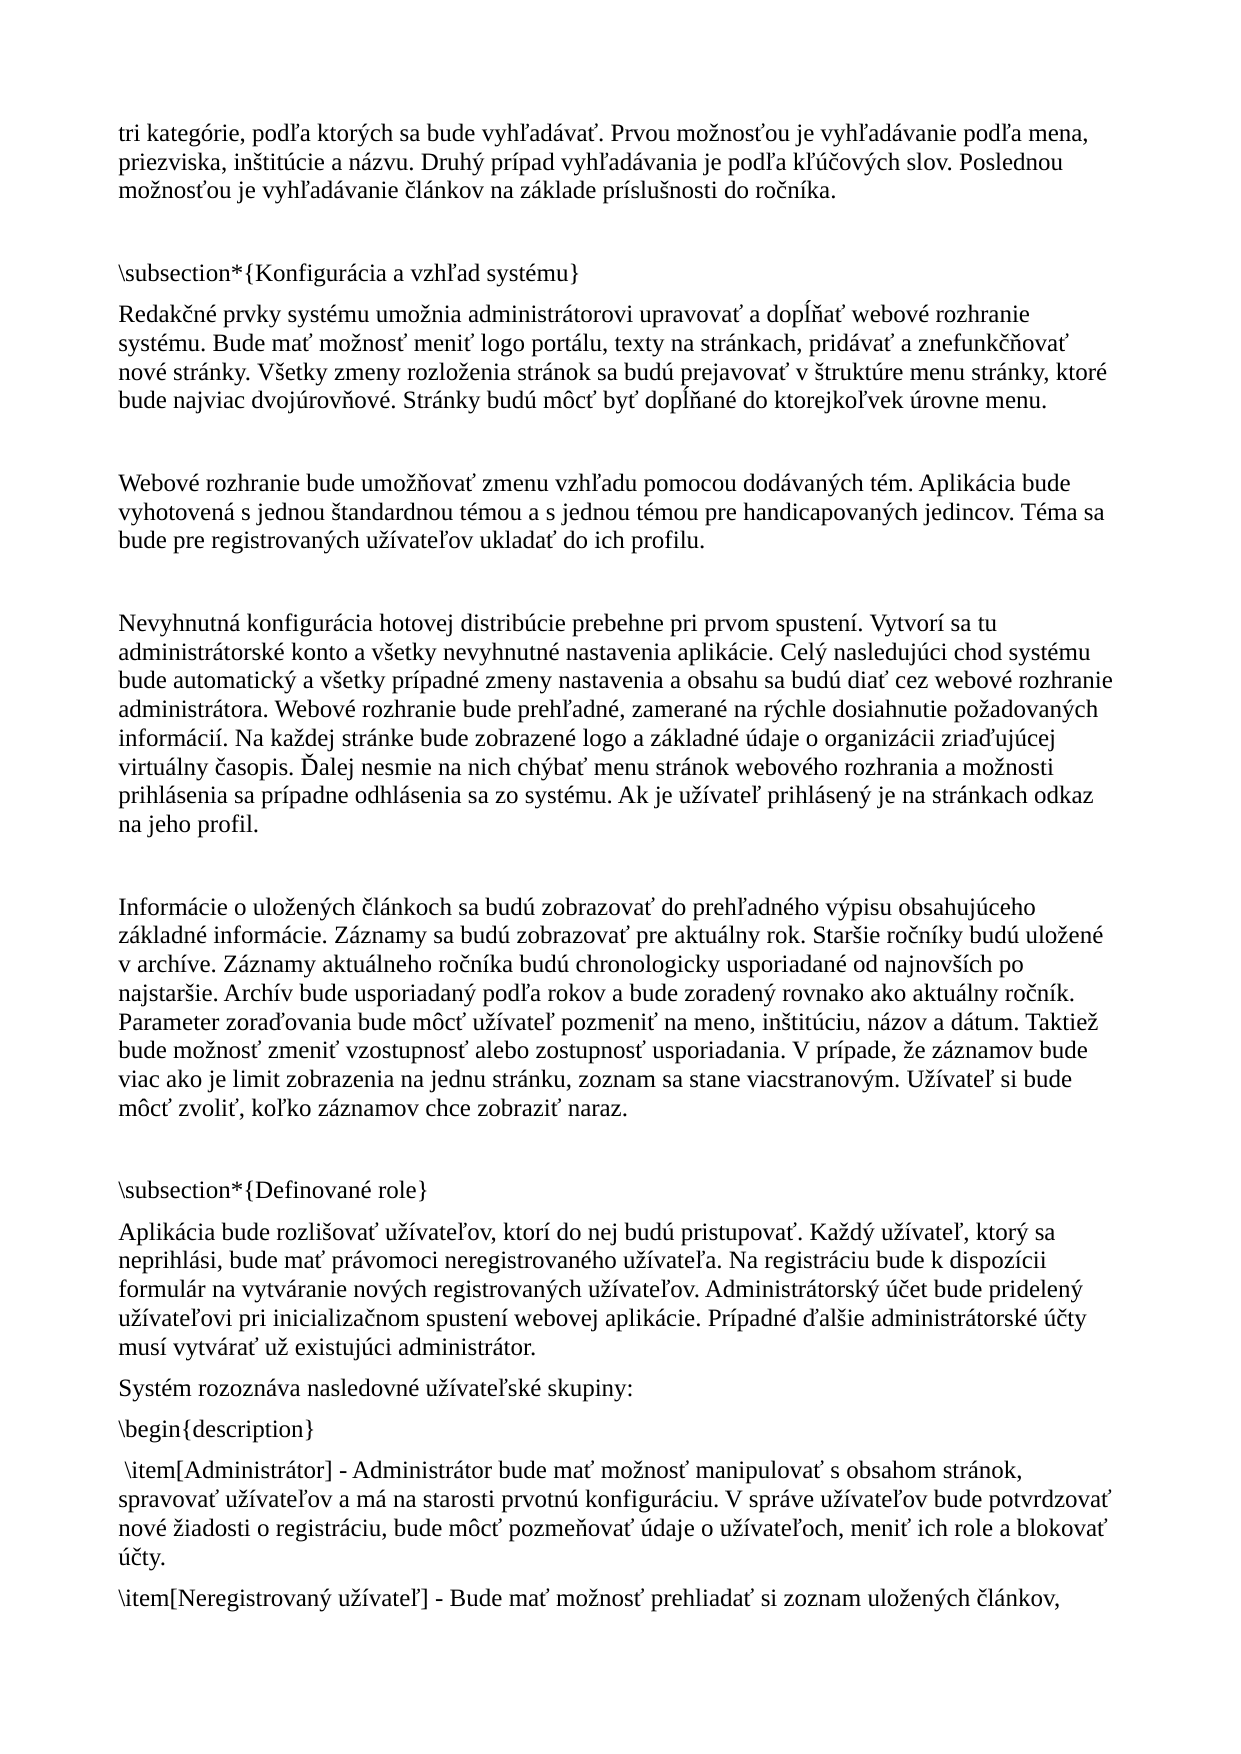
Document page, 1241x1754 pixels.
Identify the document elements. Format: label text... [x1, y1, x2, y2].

text Aplikácia bude rozlišovať užívateľov, ktorí do nej budú pristupovať. Každý užívateľ, ktorý sa neprihlási, bude mať právomoci neregistrovaného užívateľa. Na registráciu bude k dispozícii formulár na vytváranie nových registrovaných užívateľov. Administrátorský účet bude pridelený užívateľovi pri inicializačnom spustení webovej aplikácie. Prípadné ďalšie administrátorské účty musí vytvárať už existujúci administrátor. [118, 1217, 1119, 1361]
text Redakčné prvky systému umožnia administrátorovi upravovať a dopĺňať webové rozhranie systému. Bude mať možnosť meniť logo portálu, texty na stránkach, pridávať a znefunkčňovať nové stránky. Všetky zmeny rozloženia stránok sa budú prejavovať v štruktúre menu stránky, ktoré bude najviac dvojúrovňové. Stránky budú môcť byť dopĺňané do ktorejkoľvek úrovne menu. [118, 299, 1119, 414]
text \item[Administrátor] - Administrátor bude mať možnosť manipulovať s obsahom stránok, spravovať užívateľov a má na starosti prvotnú konfiguráciu. V správe užívateľov bude potvrdzovať nové žiadosti o registráciu, bude môcť pozmeňovať údaje o užívateľoch, meniť ich role a blokovať účty. [118, 1456, 1119, 1571]
text \item[Neregistrovaný užívateľ] - Bude mať možnosť prehliadať si zoznam uložených článkov, [118, 1583, 1119, 1612]
text \subsection*{Konfigurácia a vzhľad systému} [118, 258, 1119, 287]
text Webové rozhranie bude umožňovať zmenu vzhľadu pomocou dodávaných tém. Aplikácia bude vyhotovená s jednou štandardnou témou a s jednou témou pre handicapovaných jedincov. Téma sa bude pre registrovaných užívateľov ukladať do ich profilu. [118, 468, 1119, 554]
text tri kategórie, podľa ktorých sa bude vyhľadávať. Prvou možnosťou je vyhľadávanie podľa mena, priezviska, inštitúcie a názvu. Druhý prípad vyhľadávania je podľa kľúčových slov. Poslednou možnosťou je vyhľadávanie článkov na základe príslušnosti do ročníka. [118, 118, 1119, 204]
text \begin{description} [118, 1414, 1119, 1443]
text \subsection*{Definované role} [118, 1176, 1119, 1204]
text Nevyhnutná konfigurácia hotovej distribúcie prebehne pri prvom spustení. Vytvorí sa tu administrátorské konto a všetky nevyhnutné nastavenia aplikácie. Celý nasledujúci chod systému bude automatický a všetky prípadné zmeny nastavenia a obsahu sa budú diať cez webové rozhranie administrátora. Webové rozhranie bude prehľadné, zamerané na rýchle dosiahnutie požadovaných informácií. Na každej stránke bude zobrazené logo a základné údaje o organizácii zriaďujúcej virtuálny časopis. Ďalej nesmie na nich chýbať menu stránok webového rozhrania a možnosti prihlásenia sa prípadne odhlásenia sa zo systému. Ak je užívateľ prihlásený je na stránkach odkaz na jeho profil. [118, 608, 1119, 838]
text Systém rozoznáva nasledovné užívateľské skupiny: [118, 1373, 1119, 1402]
text Informácie o uložených článkoch sa budú zobrazovať do prehľadného výpisu obsahujúceho základné informácie. Záznamy sa budú zobrazovať pre aktuálny rok. Staršie ročníky budú uložené v archíve. Záznamy aktuálneho ročníka budú chronologicky usporiadané od najnovších po najstaršie. Archív bude usporiadaný podľa rokov a bude zoradený rovnako ako aktuálny ročník. Parameter zoraďovania bude môcť užívateľ pozmeniť na meno, inštitúciu, názov a dátum. Taktiež bude možnosť zmeniť vzostupnosť alebo zostupnosť usporiadania. V prípade, že záznamov bude viac ako je limit zobrazenia na jednu stránku, zoznam sa stane viacstranovým. Užívateľ si bude môcť zvoliť, koľko záznamov chce zobraziť naraz. [118, 892, 1119, 1122]
